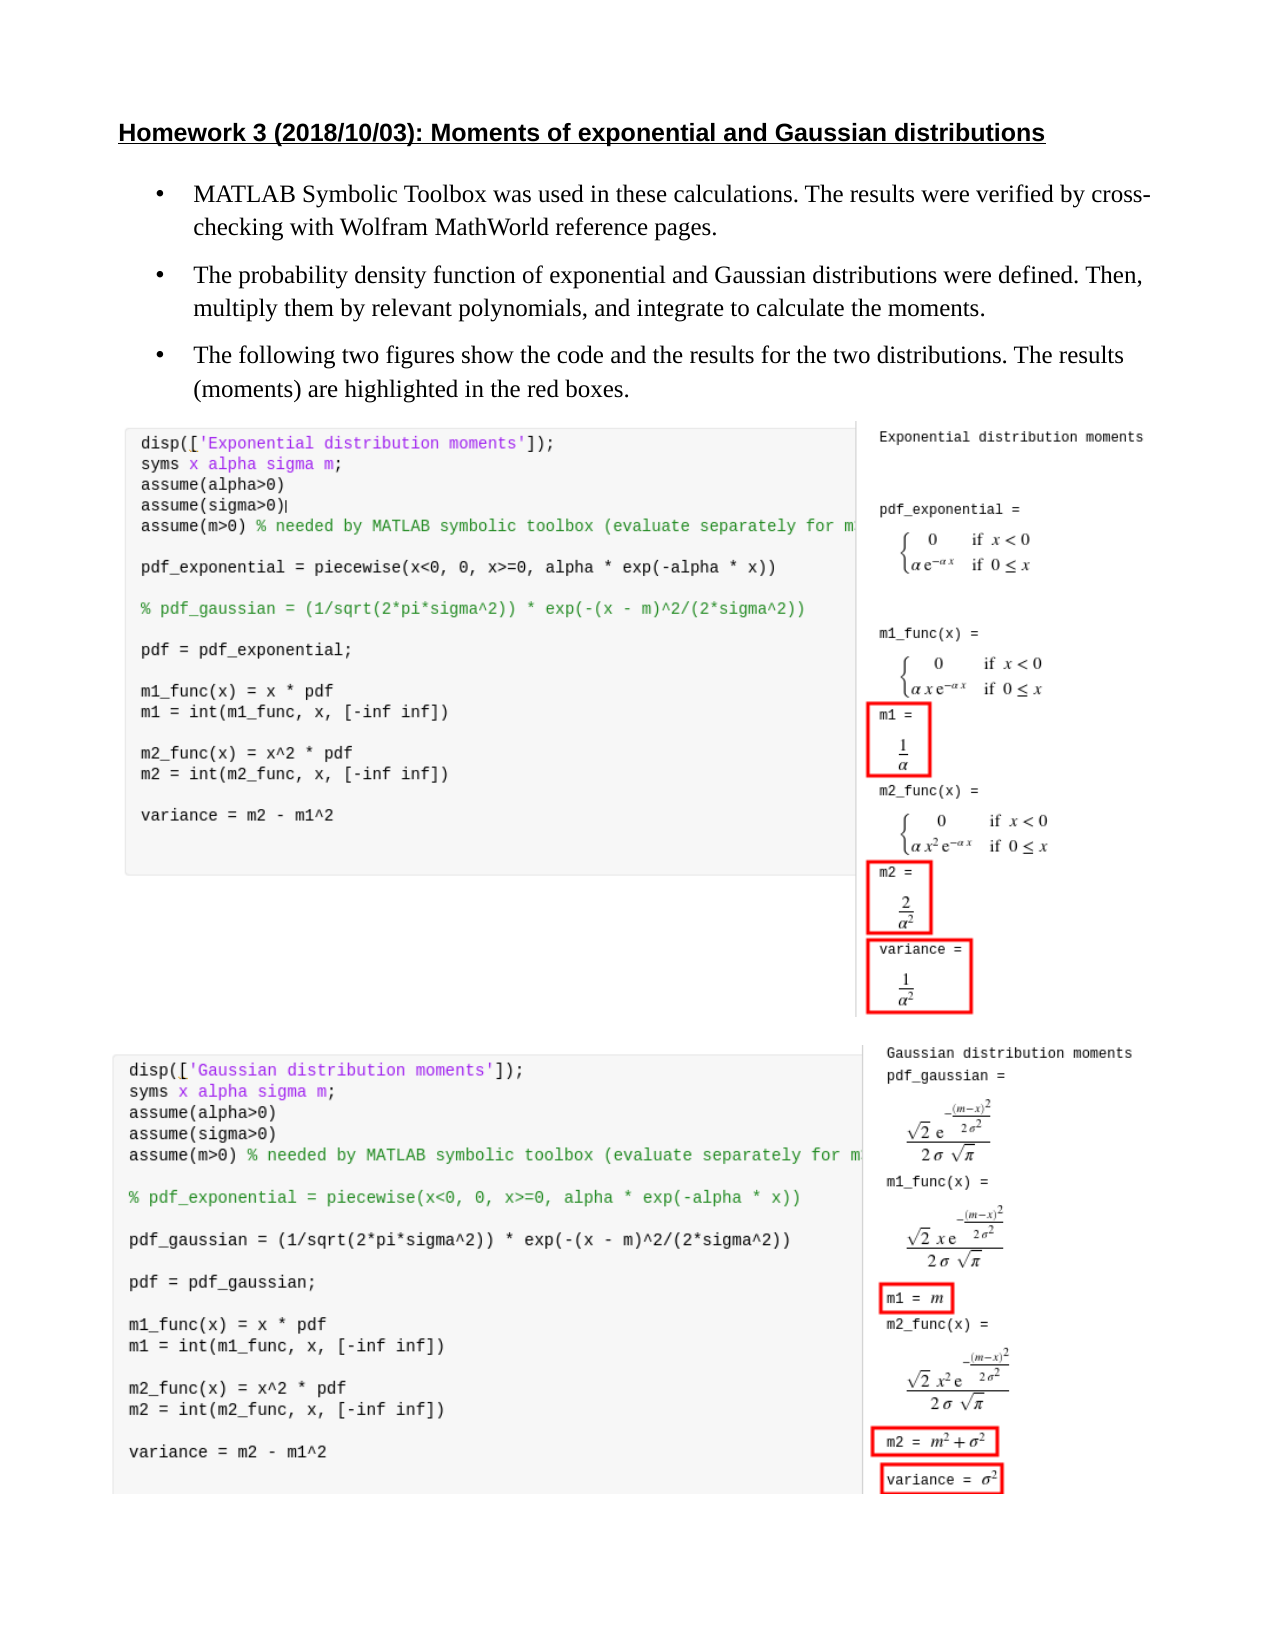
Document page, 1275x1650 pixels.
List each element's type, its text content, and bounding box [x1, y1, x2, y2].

list The following two figures show the code and the results for the two distributions. The results (moments) are highlighted in the red boxes. [156, 341, 1157, 402]
list MATLAB Symbolic Toolbox was used in these calculations. The results were verified by cross-checking with Wolfram MathWorld reference pages. [156, 179, 1157, 241]
picture [109, 1045, 1148, 1494]
picture [118, 421, 1157, 1017]
subtitle Homework 3 (2018/10/03): Moments of exponential and Gaussian distributions [118, 118, 1157, 147]
list The probability density function of exponential and Gaussian distributions were defined. Then, multiply them by relevant polynomials, and integrate to calculate the moments. [156, 260, 1157, 322]
